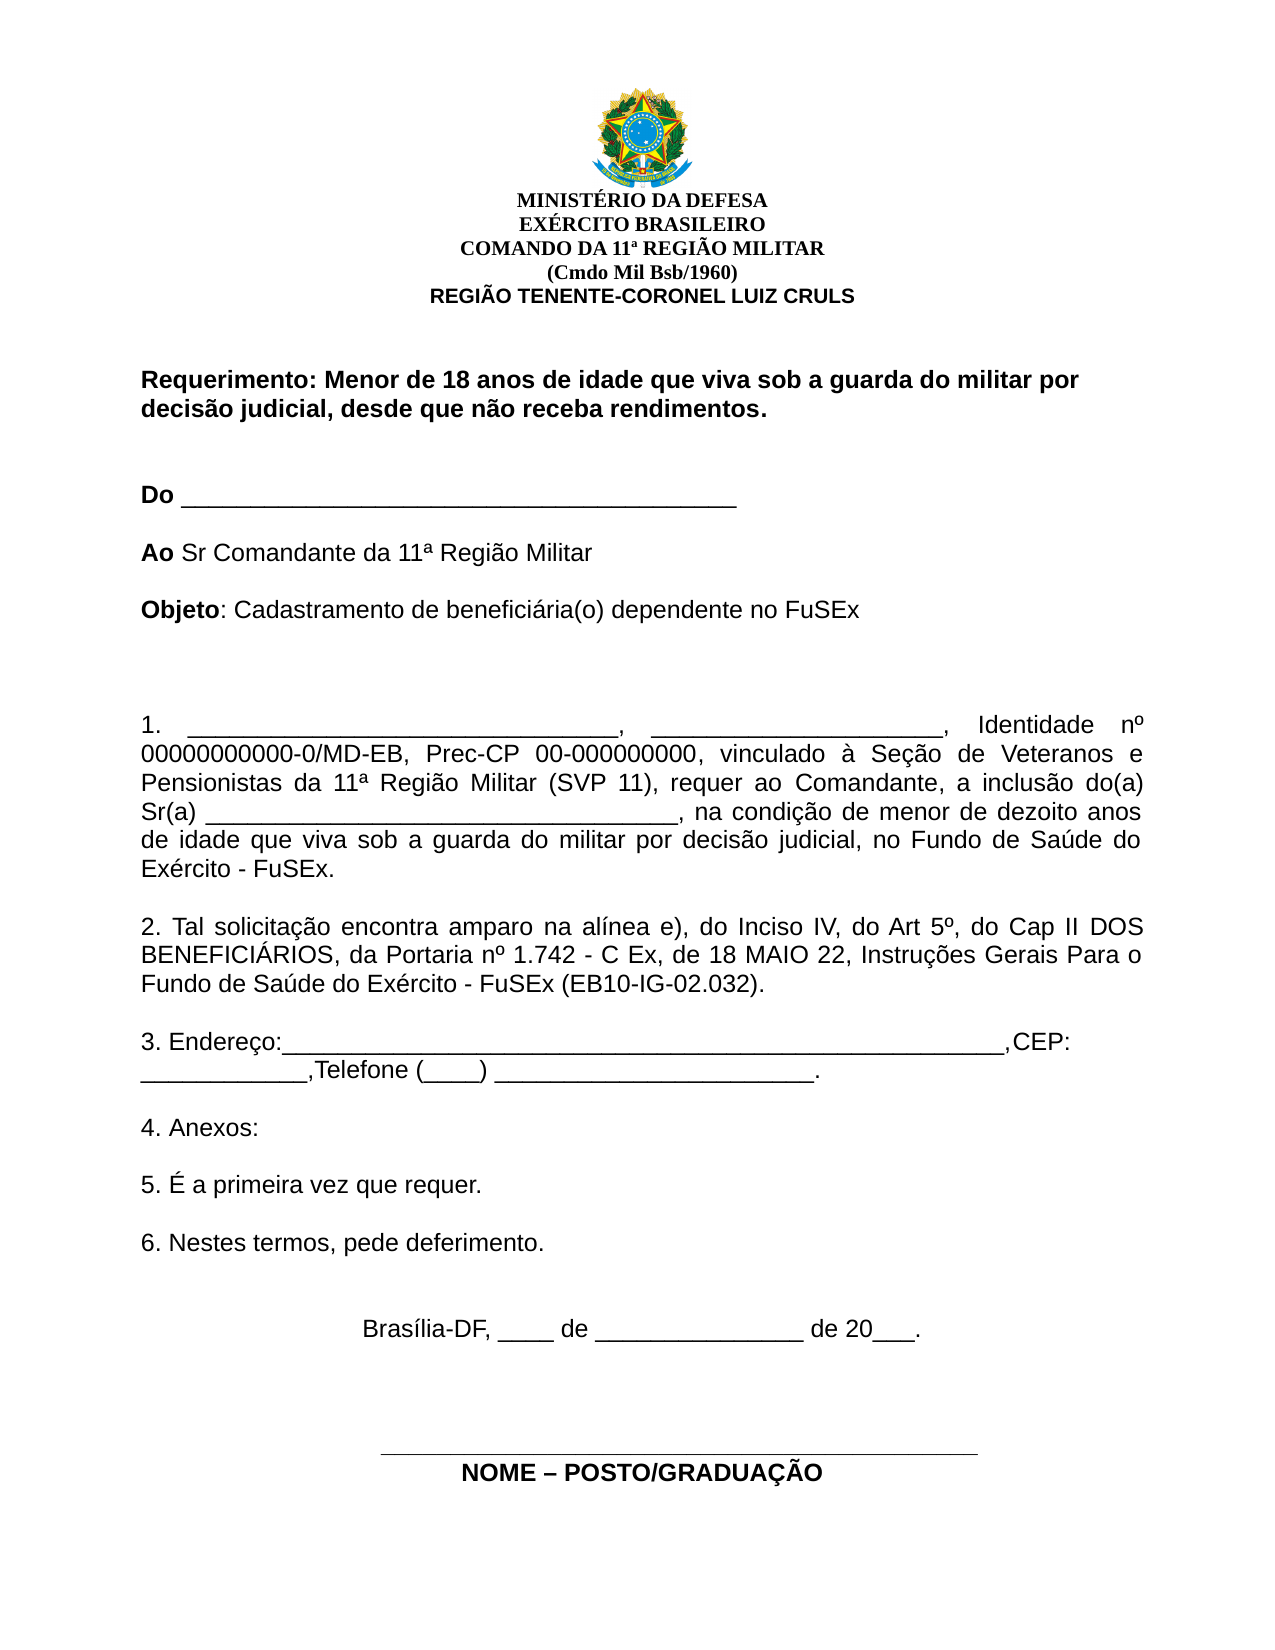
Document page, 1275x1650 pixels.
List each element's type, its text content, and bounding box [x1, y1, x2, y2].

text 2. Tal solicitação encontra amparo na alínea e), do Inciso IV, do Art 5º, do Cap II DOS BENEFICIÁRIOS, da Portaria nº 1.742 - C Ex, de 18 MAIO 22, Instruções Gerais Para o Fundo de Saúde do Exército - FuSEx (EB10-IG-02.032). [141, 912, 1144, 998]
list 5. É a primeira vez que requer. [141, 1171, 1144, 1199]
text 4. Anexos: [141, 1113, 1144, 1142]
text 3. Endereço:____________________________________________________,CEP: [141, 1027, 1144, 1056]
list 6. Nestes termos, pede deferimento. [141, 1228, 1144, 1257]
text MINISTÉRIO DA DEFESA [141, 188, 1144, 212]
text Requerimento: Menor de 18 anos de idade que viva sob a guarda do militar por decisão judicial, desde que não receba rendimentos. [141, 366, 1144, 423]
picture [658, 164, 693, 188]
picture [663, 168, 673, 175]
text ____________,Telefone (____) _______________________. [141, 1056, 1144, 1084]
text (Cmdo Mil Bsb/1960) [141, 260, 1144, 284]
text COMANDO DA 11ª REGIÃO MILITAR [141, 236, 1144, 260]
list Brasília-DF, ____ de _______________ de 20___. [141, 1314, 1144, 1343]
text NOME – POSTO/GRADUAÇÃO [141, 1458, 1144, 1487]
text REGIÃO TENENTE-CORONEL LUIZ CRULS [141, 284, 1144, 308]
text 1. _______________________________, _____________________, Identidade nº 00000000000-0/MD-EB, Prec-CP 00-000000000, vinculado à Seção de Veteranos e Pensionistas da 11ª Região Militar (SVP 11), requer ao Comandante, a inclusão do(a) Sr(a) __________________________________, na condição de menor de dezoito anos de idade que viva sob a guarda do militar por decisão judicial, no Fundo de Saúde do Exército - FuSEx. [141, 711, 1144, 883]
subtitle Ao Sr Comandante da 11ª Região Militar [141, 538, 1144, 567]
text Objeto: Cadastramento de beneficiária(o) dependente no FuSEx [141, 596, 1144, 624]
text Do ________________________________________ [141, 481, 1144, 509]
picture [592, 88, 693, 188]
text EXÉRCITO BRASILEIRO [141, 212, 1144, 236]
list ___________________________________________ [178, 1429, 1144, 1458]
